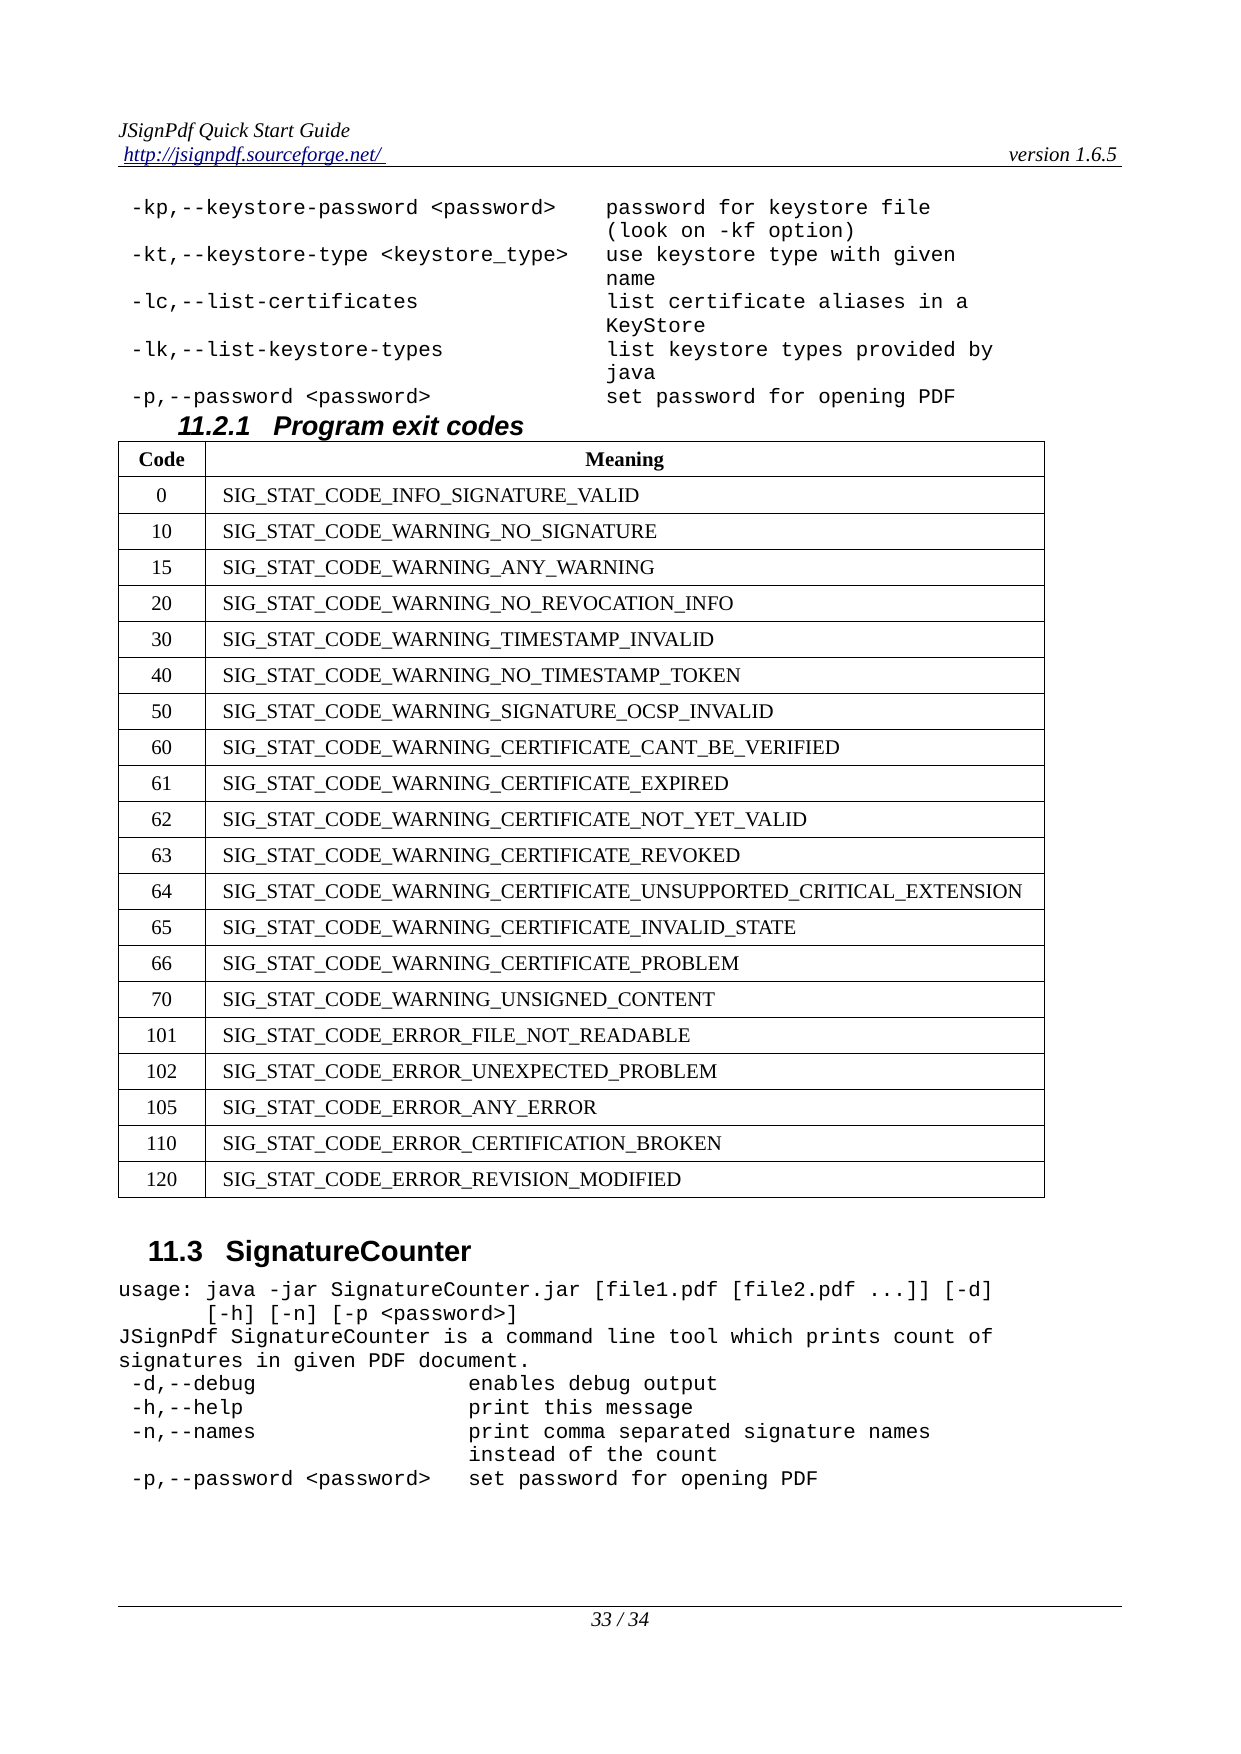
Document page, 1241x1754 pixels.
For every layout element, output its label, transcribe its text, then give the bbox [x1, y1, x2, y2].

table_cell 70 [119, 982, 205, 1017]
table_cell SIG_STAT_CODE_WARNING_CERTIFICATE_INVALID_STATE [206, 910, 1044, 945]
table_cell 0 [119, 477, 205, 512]
table_cell SIG_STAT_CODE_WARNING_CERTIFICATE_PROBLEM [206, 946, 1044, 981]
table_cell SIG_STAT_CODE_ERROR_FILE_NOT_READABLE [206, 1018, 1044, 1053]
table_cell SIG_STAT_CODE_ERROR_ANY_ERROR [206, 1090, 1044, 1125]
text [-h] [-n] [-p <password>] [118, 1302, 1122, 1326]
table_cell 61 [119, 766, 205, 801]
table_cell SIG_STAT_CODE_ERROR_REVISION_MODIFIED [206, 1162, 1044, 1197]
text (look on -kf option) [118, 220, 1122, 244]
table_cell SIG_STAT_CODE_WARNING_CERTIFICATE_CANT_BE_VERIFIED [206, 730, 1044, 765]
text java [118, 362, 1122, 386]
text -n,--names print comma separated signature names [118, 1421, 1122, 1444]
table_cell SIG_STAT_CODE_WARNING_TIMESTAMP_INVALID [206, 622, 1044, 657]
table_cell 65 [119, 910, 205, 945]
text -d,--debug enables debug output [118, 1373, 1122, 1397]
table_cell 40 [119, 658, 205, 693]
text -kp,--keystore-password <password> password for keystore file [118, 197, 1122, 220]
table_cell 63 [119, 838, 205, 873]
table_cell SIG_STAT_CODE_WARNING_CERTIFICATE_EXPIRED [206, 766, 1044, 801]
table_cell 102 [119, 1054, 205, 1089]
table_cell 66 [119, 946, 205, 981]
text signatures in given PDF document. [118, 1350, 1122, 1373]
text -lk,--list-keystore-types list keystore types provided by [118, 339, 1122, 362]
table_cell 110 [119, 1126, 205, 1161]
text KeyStore [118, 315, 1122, 339]
table_cell SIG_STAT_CODE_ERROR_CERTIFICATION_BROKEN [206, 1126, 1044, 1161]
table_cell SIG_STAT_CODE_WARNING_CERTIFICATE_NOT_YET_VALID [206, 802, 1044, 837]
table_cell 101 [119, 1018, 205, 1053]
text instead of the count [118, 1444, 1122, 1468]
text -p,--password <password> set password for opening PDF [118, 386, 1122, 409]
table_cell SIG_STAT_CODE_WARNING_CERTIFICATE_REVOKED [206, 838, 1044, 873]
table_header Code [119, 442, 205, 476]
table_cell 120 [119, 1162, 205, 1197]
table_cell SIG_STAT_CODE_INFO_SIGNATURE_VALID [206, 477, 1044, 512]
table_cell 20 [119, 586, 205, 621]
table_cell SIG_STAT_CODE_WARNING_CERTIFICATE_UNSUPPORTED_CRITICAL_EXTENSION [206, 874, 1044, 909]
table_cell 60 [119, 730, 205, 765]
table_header Meaning [206, 442, 1044, 476]
text usage: java -jar SignatureCounter.jar [file1.pdf [file2.pdf ...]] [-d] [118, 1279, 1122, 1302]
table_cell SIG_STAT_CODE_WARNING_NO_TIMESTAMP_TOKEN [206, 658, 1044, 693]
table_cell 105 [119, 1090, 205, 1125]
table_cell 10 [119, 514, 205, 548]
table_cell 50 [119, 694, 205, 729]
table_cell 30 [119, 622, 205, 657]
table_cell SIG_STAT_CODE_WARNING_NO_REVOCATION_INFO [206, 586, 1044, 621]
text -h,--help print this message [118, 1397, 1122, 1421]
table_cell 64 [119, 874, 205, 909]
text JSignPdf SignatureCounter is a command line tool which prints count of [118, 1326, 1122, 1350]
table_cell SIG_STAT_CODE_WARNING_UNSIGNED_CONTENT [206, 982, 1044, 1017]
text -p,--password <password> set password for opening PDF [118, 1468, 1122, 1492]
subtitle Program exit codes [177, 409, 1122, 441]
text -kt,--keystore-type <keystore_type> use keystore type with given [118, 244, 1122, 268]
text -lc,--list-certificates list certificate aliases in a [118, 291, 1122, 315]
table_cell 15 [119, 550, 205, 584]
subtitle SignatureCounter [148, 1233, 1116, 1267]
table_cell 62 [119, 802, 205, 837]
text name [118, 268, 1122, 291]
table_cell SIG_STAT_CODE_WARNING_NO_SIGNATURE [206, 514, 1044, 548]
table_cell SIG_STAT_CODE_ERROR_UNEXPECTED_PROBLEM [206, 1054, 1044, 1089]
table_cell SIG_STAT_CODE_WARNING_SIGNATURE_OCSP_INVALID [206, 694, 1044, 729]
table_cell SIG_STAT_CODE_WARNING_ANY_WARNING [206, 550, 1044, 584]
